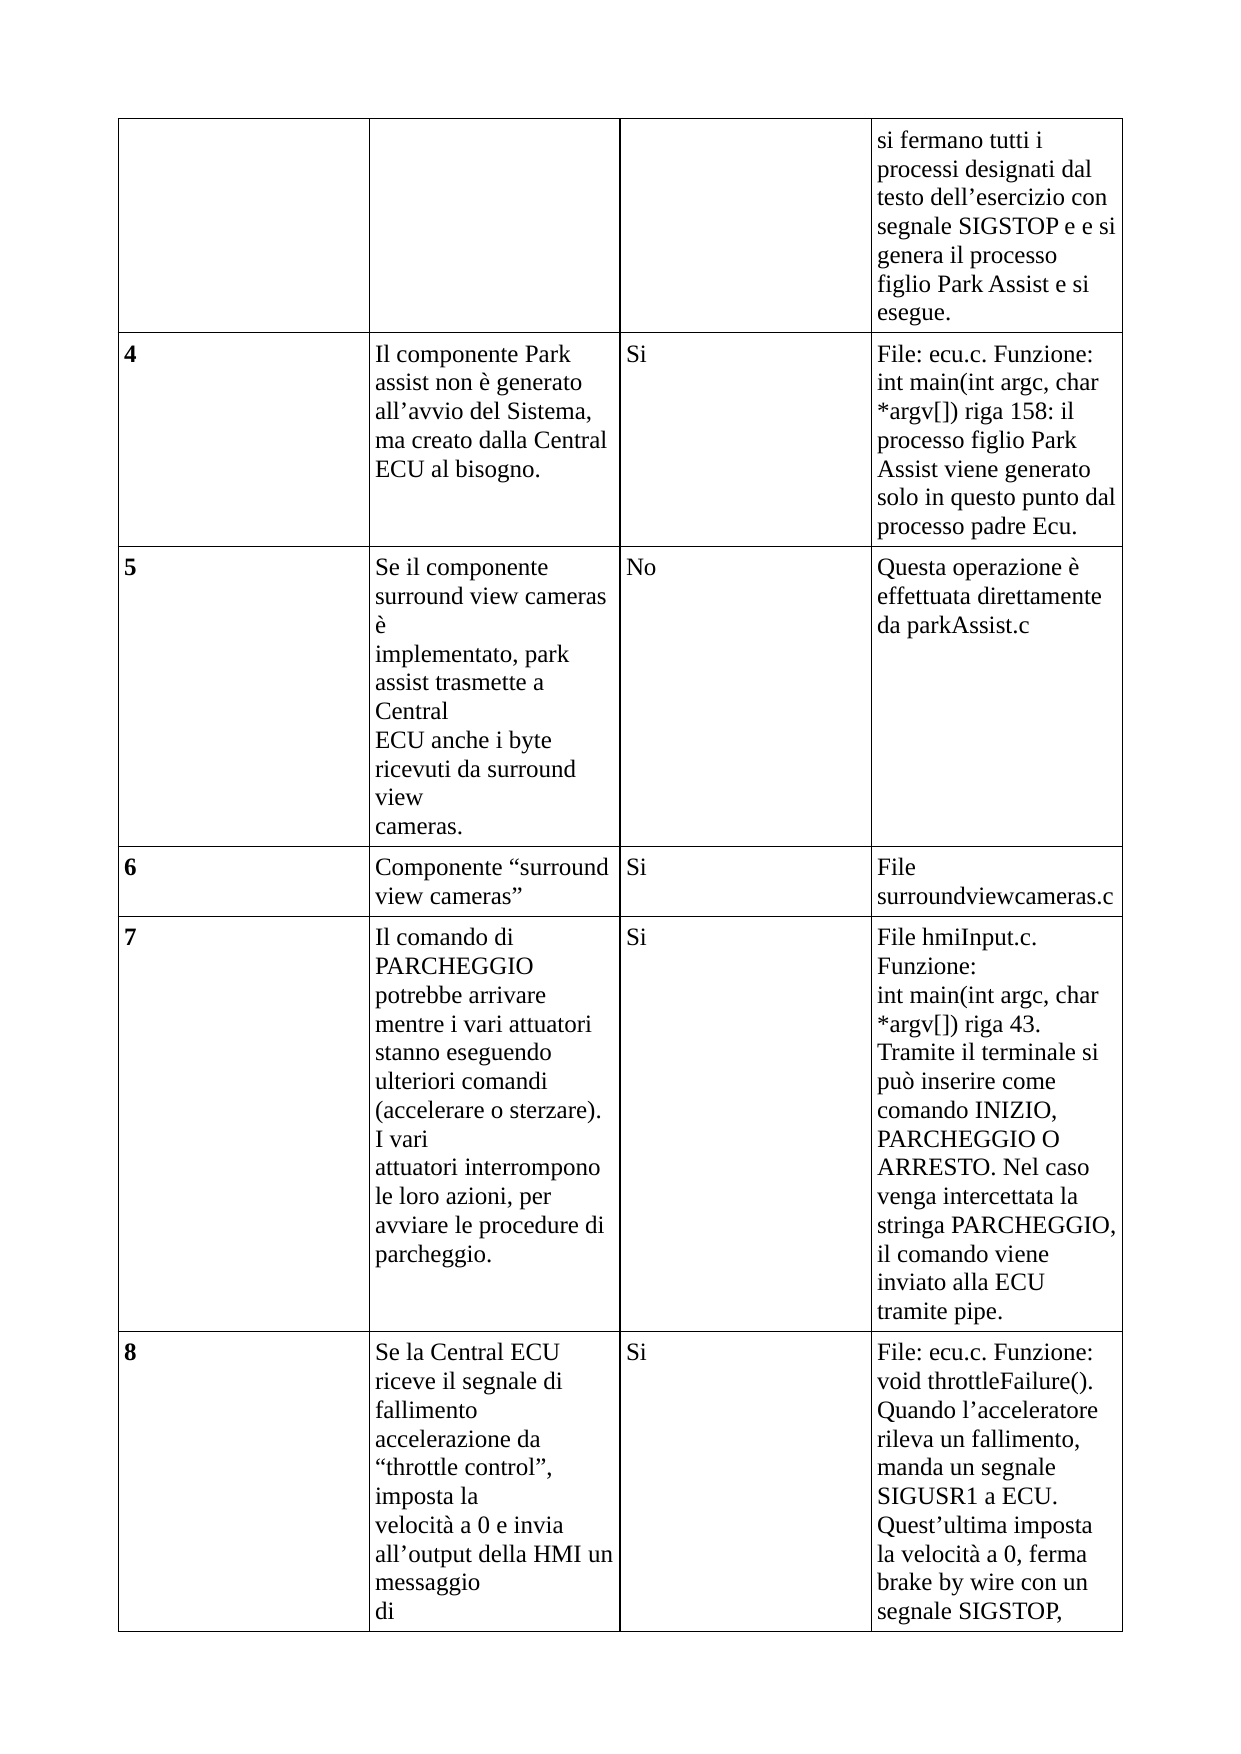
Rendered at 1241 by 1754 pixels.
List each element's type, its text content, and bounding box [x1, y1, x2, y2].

table_cell Se la Central ECU riceve il segnale di fallimento accelerazione da “throttle control”, imposta la velocità a 0 e invia all’output della HMI un messaggio di [370, 1332, 619, 1631]
table_cell Il comando di PARCHEGGIO potrebbe arrivare mentre i vari attuatori stanno eseguendo ulteriori comandi (accelerare o sterzare). I vari attuatori interrompono le loro azioni, per avviare le procedure di parcheggio. [370, 917, 619, 1331]
table_cell 6 [119, 847, 369, 916]
table_cell [370, 119, 619, 332]
table_cell Il componente Park assist non è generato all’avvio del Sistema, ma creato dalla Central ECU al bisogno. [370, 333, 619, 546]
table_cell 4 [119, 333, 369, 546]
table_cell File: ecu.c. Funzione: void throttleFailure(). Quando l’acceleratore rileva un fallimento, manda un segnale SIGUSR1 a ECU. Quest’ultima imposta la velocità a 0, ferma brake by wire con un segnale SIGSTOP, [872, 1332, 1122, 1631]
table_cell File: ecu.c. Funzione: int main(int argc, char *argv[]) riga 158: il processo figlio Park Assist viene generato solo in questo punto dal processo padre Ecu. [872, 333, 1122, 546]
table_cell si fermano tutti i processi designati dal testo dell’esercizio con segnale SIGSTOP e e si genera il processo figlio Park Assist e si esegue. [872, 119, 1122, 332]
table_cell No [621, 547, 871, 846]
table_cell Questa operazione è effettuata direttamente da parkAssist.c [872, 547, 1122, 846]
table_cell Si [621, 847, 871, 916]
table_cell Si [621, 917, 871, 1331]
table_cell File hmiInput.c. Funzione: int main(int argc, char *argv[]) riga 43. Tramite il terminale si può inserire come comando INIZIO, PARCHEGGIO O ARRESTO. Nel caso venga intercettata la stringa PARCHEGGIO, il comando viene inviato alla ECU tramite pipe. [872, 917, 1122, 1331]
table_cell Componente “surround view cameras” [370, 847, 619, 916]
table_cell 8 [119, 1332, 369, 1631]
table_cell [119, 119, 369, 332]
table_cell [621, 119, 871, 332]
table_cell 7 [119, 917, 369, 1331]
table_cell Si [621, 333, 871, 546]
table_cell Se il componente surround view cameras è implementato, park assist trasmette a Central ECU anche i byte ricevuti da surround view cameras. [370, 547, 619, 846]
table_cell Si [621, 1332, 871, 1631]
table_cell 5 [119, 547, 369, 846]
table_cell File surroundviewcameras.c [872, 847, 1122, 916]
